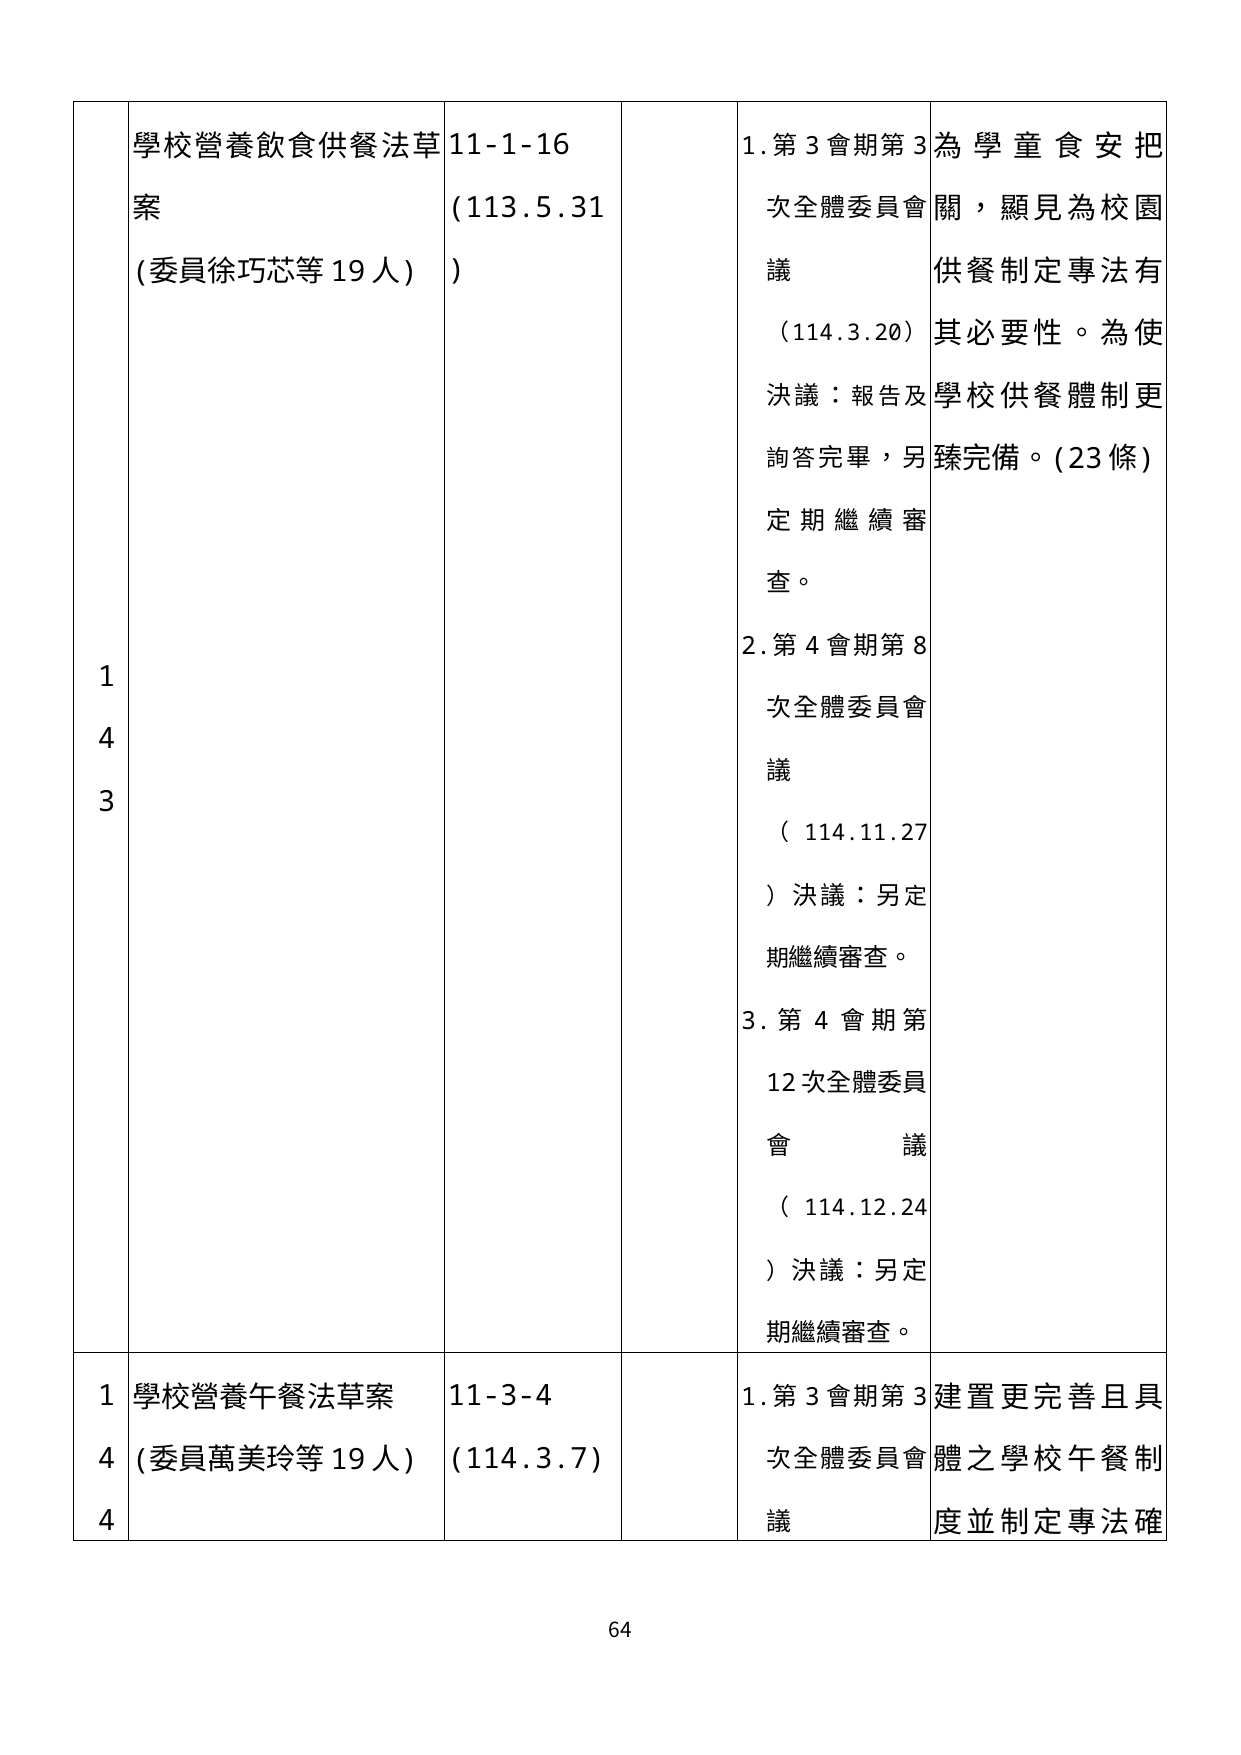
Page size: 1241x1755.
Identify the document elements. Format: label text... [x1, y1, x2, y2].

table_cell [74, 102, 128, 1352]
table_cell 學校營養飲食供餐法草案 (委員徐巧芯等19人) [129, 102, 444, 1352]
table_cell [622, 1353, 737, 1540]
table_cell 11-1-16 (113.5.31) [445, 102, 621, 1352]
table_cell 1.第3會期第3次全體委員會議 [738, 1353, 930, 1540]
table_cell 1.第3會期第3次全體委員會議（114.3.20）決議：報告及詢答完畢，另定期繼續審查。 2.第4會期第8次全體委員會議（114.11.27）決議：另定期繼續審查。 3.第4會期第12次全體委員會議（114.12.24）決議：另定期繼續審查。 [738, 102, 930, 1352]
table_cell 學校營養午餐法草案 (委員萬美玲等19人) [129, 1353, 444, 1540]
table_cell 11-3-4 (114.3.7) [445, 1353, 621, 1540]
table_cell [622, 102, 737, 1352]
table_cell [74, 1353, 128, 1540]
table_cell 建置更完善且具體之學校午餐制度並制定專法確 [931, 1353, 1166, 1540]
table_cell 為學童食安把關，顯見為校園供餐制定專法有其必要性。為使學校供餐體制更臻完備。(23條) [931, 102, 1166, 1352]
